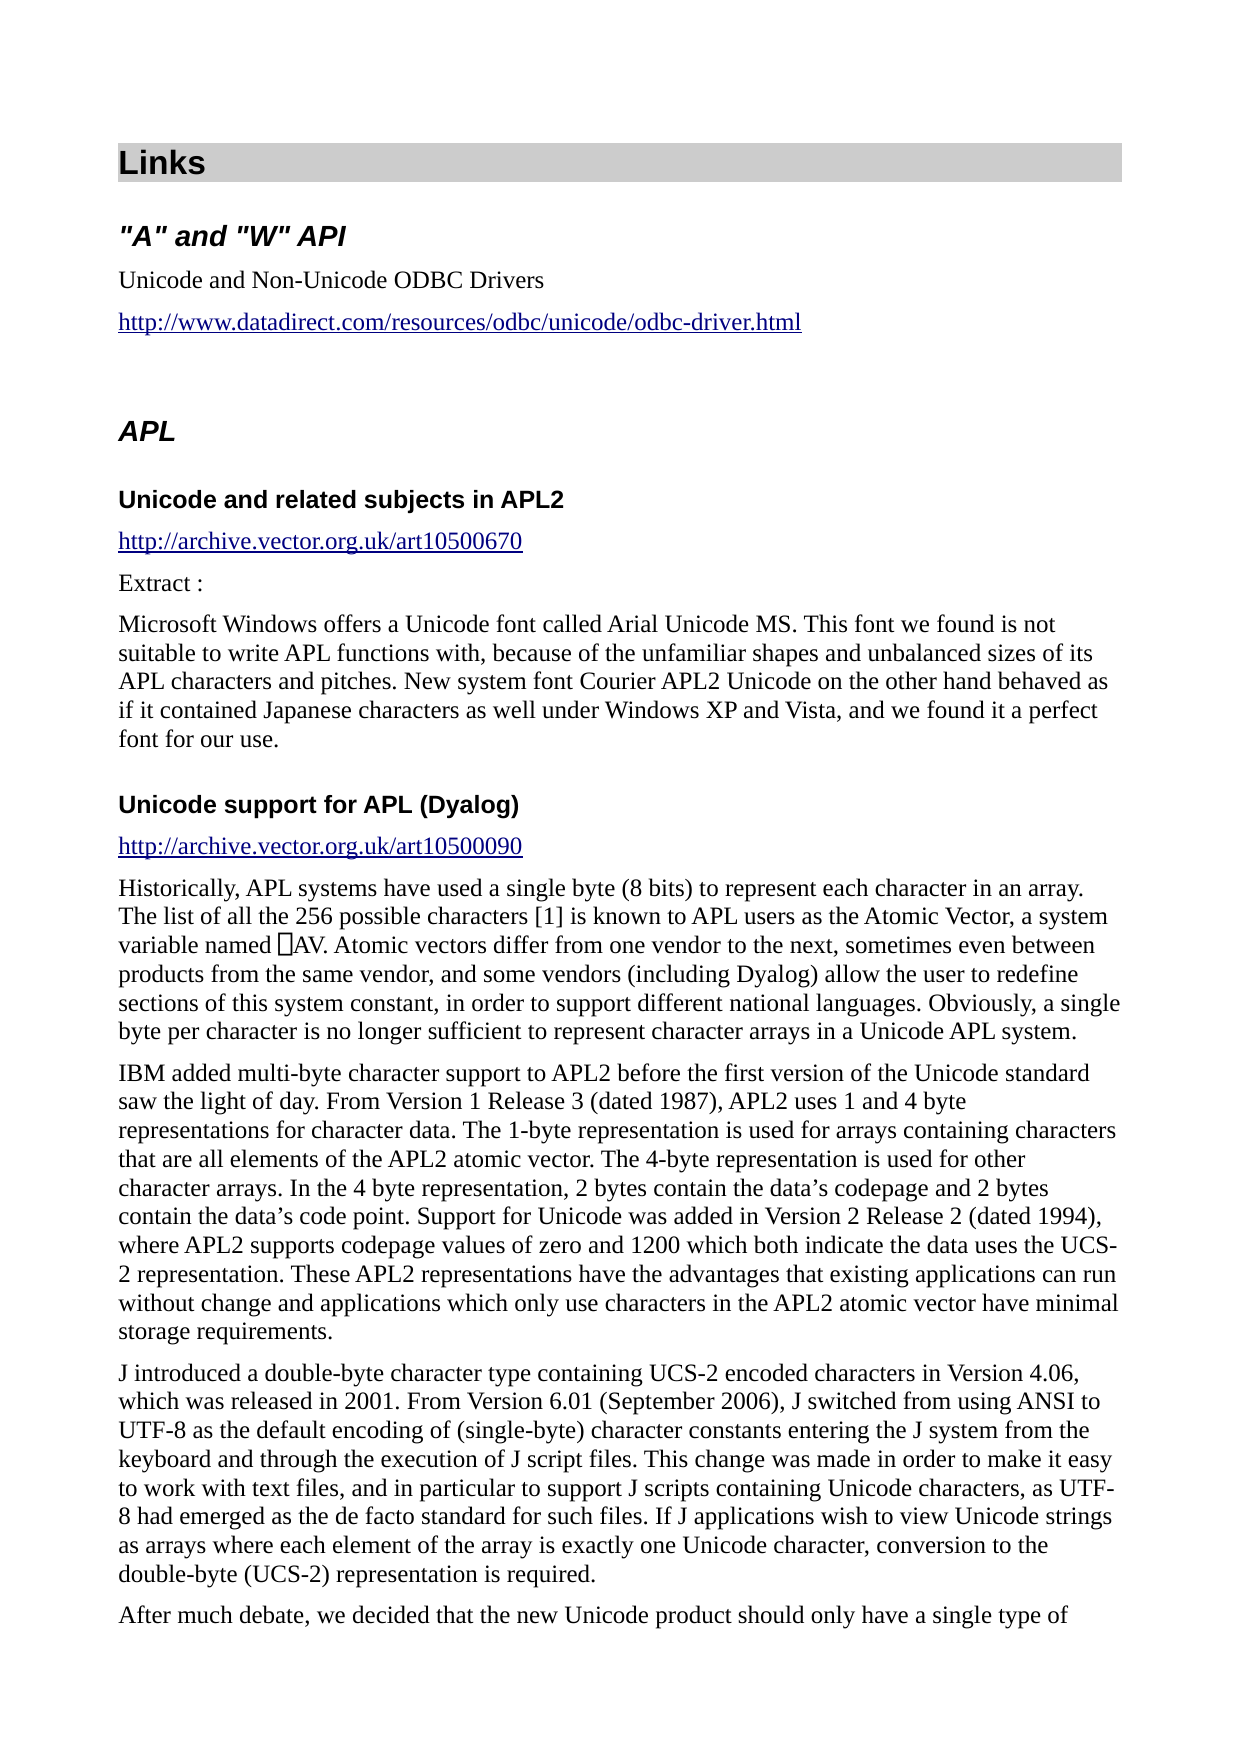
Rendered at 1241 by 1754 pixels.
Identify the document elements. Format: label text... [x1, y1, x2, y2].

text IBM added multi-byte character support to APL2 before the first version of the Unicode standard saw the light of day. From Version 1 Release 3 (dated 1987), APL2 uses 1 and 4 byte representations for character data. The 1-byte representation is used for arrays containing characters that are all elements of the APL2 atomic vector. The 4-byte representation is used for other character arrays. In the 4 byte representation, 2 bytes contain the data’s codepage and 2 bytes contain the data’s code point. Support for Unicode was added in Version 2 Release 2 (dated 1994), where APL2 supports codepage values of zero and 1200 which both indicate the data uses the UCS-2 representation. These APL2 representations have the advantages that existing applications can run without change and applications which only use characters in the APL2 atomic vector have minimal storage requirements. [118, 1058, 1122, 1345]
text Microsoft Windows offers a Unicode font called Arial Unicode MS. This font we found is not suitable to write APL functions with, because of the unfamiliar shapes and unbalanced sizes of its APL characters and pitches. New system font Courier APL2 Unicode on the other hand behaved as if it contained Japanese characters as well under Windows XP and Vista, and we found it a perfect font for our use. [118, 609, 1122, 753]
subtitle Links [118, 143, 1122, 182]
text http://www.datadirect.com/resources/odbc/unicode/odbc-driver.html [118, 307, 1122, 335]
subtitle Unicode support for APL (Dyalog) [118, 790, 1122, 819]
subtitle Unicode and related subjects in APL2 [118, 485, 1122, 514]
text J introduced a double-byte character type containing UCS-2 encoded characters in Version 4.06, which was released in 2001. From Version 6.01 (September 2006), J switched from using ANSI to UTF-8 as the default encoding of (single-byte) character constants entering the J system from the keyboard and through the execution of J script files. This change was made in order to make it easy to work with text files, and in particular to support J scripts containing Unicode characters, as UTF-8 had emerged as the de facto standard for such files. If J applications wish to view Unicode strings as arrays where each element of the array is exactly one Unicode character, conversion to the double-byte (UCS-2) representation is required. [118, 1358, 1122, 1588]
subtitle "A" and "W" API [118, 219, 1122, 253]
text http://archive.vector.org.uk/art10500670 [118, 526, 1122, 555]
text Extract : [118, 568, 1122, 596]
text Historically, APL systems have used a single byte (8 bits) to represent each character in an array. The list of all the 256 possible characters [1] is known to APL users as the Atomic Vector, a system variable named ⎕AV. Atomic vectors differ from one vendor to the next, sometimes even between products from the same vendor, and some vendors (including Dyalog) allow the user to redefine sections of this system constant, in order to support different national languages. Obviously, a single byte per character is no longer sufficient to represent character arrays in a Unicode APL system. [118, 873, 1122, 1045]
text Unicode and Non-Unicode ODBC Drivers [118, 265, 1122, 294]
text http://archive.vector.org.uk/art10500090 [118, 831, 1122, 860]
text After much debate, we decided that the new Unicode product should only have a single type of [118, 1600, 1122, 1629]
subtitle APL [118, 414, 1122, 448]
